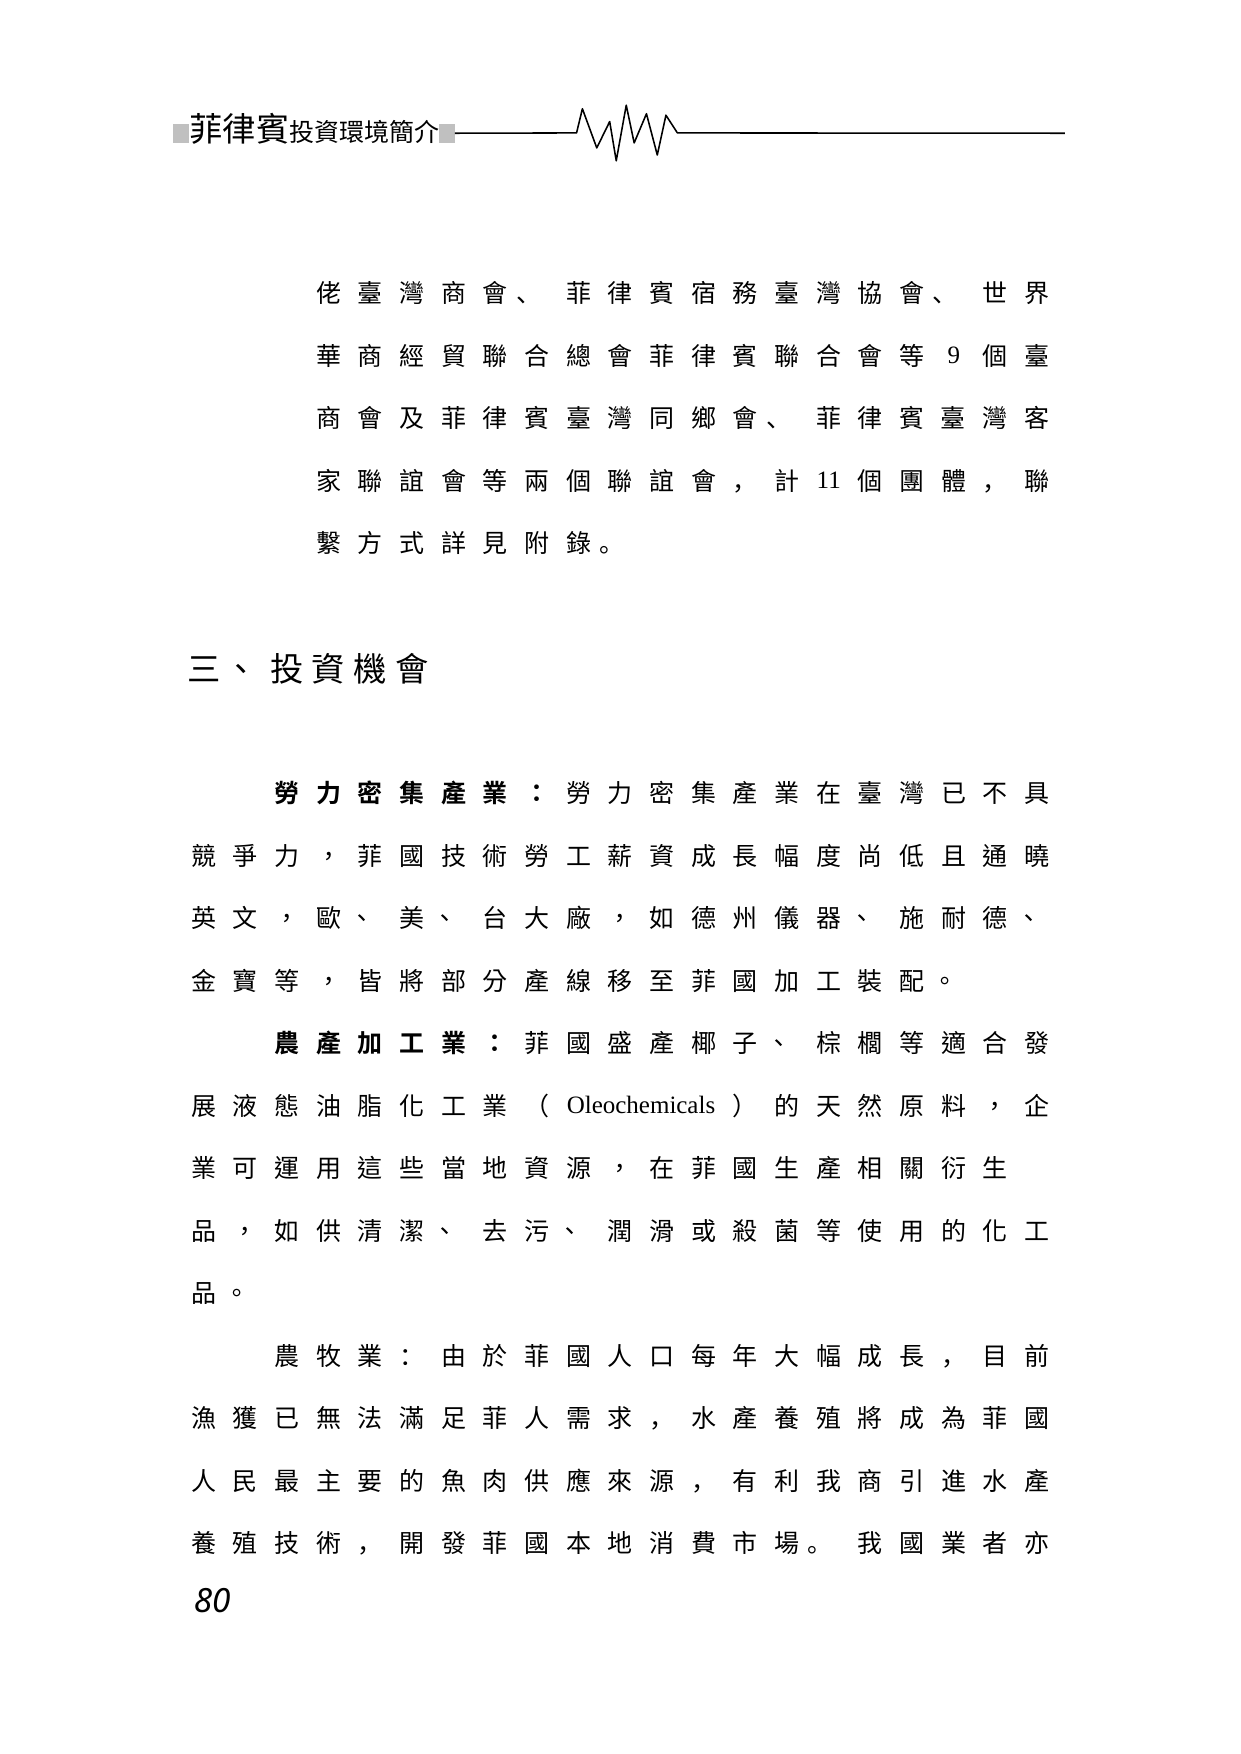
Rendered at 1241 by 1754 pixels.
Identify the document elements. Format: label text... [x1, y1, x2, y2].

text 三、投資機會 [183, 625, 1058, 688]
text 勞力密集產業：勞力密集產業在臺灣已不具競爭力，菲國技術勞工薪資成長幅度尚低且通曉英文，歐、美、台大廠，如德州儀器、施耐德、金寶等，皆將部分產線移至菲國加工裝配。 [183, 750, 1058, 1000]
text 佬臺灣商會、菲律賓宿務臺灣協會、世界華商經貿聯合總會菲律賓聯合會等9個臺商會及菲律賓臺灣同鄉會、菲律賓臺灣客家聯誼會等兩個聯誼會，計11個團體，聯繫方式詳見附錄。 [281, 250, 1058, 563]
text 農牧業：由於菲國人口每年大幅成長，目前漁獲已無法滿足菲人需求，水產養殖將成為菲國人民最主要的魚肉供應來源，有利我商引進水產養殖技術，開發菲國本地消費市場。我國業者亦 [183, 1313, 1058, 1563]
text 農產加工業：菲國盛產椰子、棕櫚等適合發展液態油脂化工業（Oleochemicals）的天然原料，企業可運用這些當地資源，在菲國生產相關衍生品，如供清潔、去污、潤滑或殺菌等使用的化工品。 [183, 1000, 1058, 1313]
